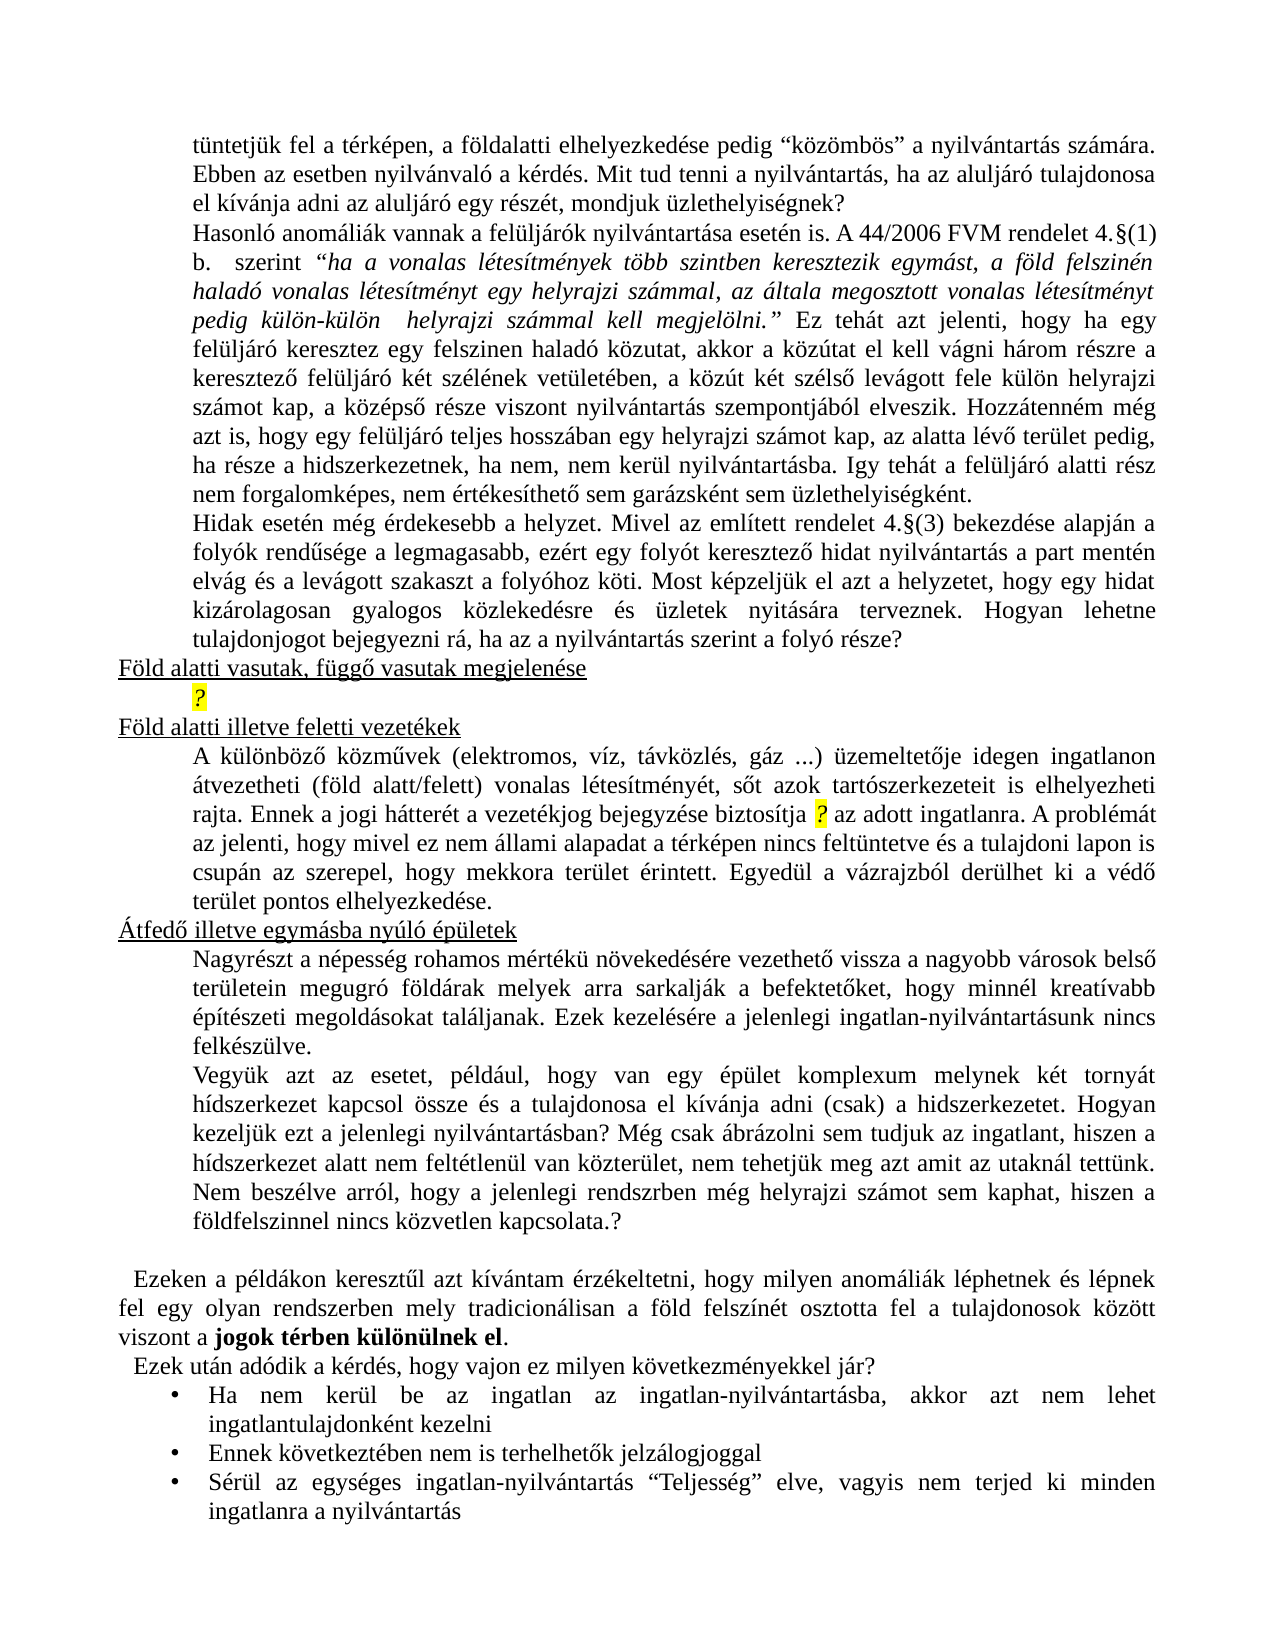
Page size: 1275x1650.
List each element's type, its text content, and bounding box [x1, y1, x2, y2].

text ? [192, 682, 1157, 711]
text Vegyük azt az esetet, például, hogy van egy épület komplexum melynek két tornyát hídszerkezet kapcsol össze és a tulajdonosa el kívánja adni (csak) a hidszerkezetet. Hogyan kezeljük ezt a jelenlegi nyilvántartásban? Még csak ábrázolni sem tudjuk az ingatlant, hiszen a hídszerkezet alatt nem feltétlenül van közterület, nem tehetjük meg azt amit az utaknál tettünk. Nem beszélve arról, hogy a jelenlegi rendszrben még helyrajzi számot sem kaphat, hiszen a földfelszinnel nincs közvetlen kapcsolata.? [192, 1060, 1157, 1234]
text tüntetjük fel a térképen, a földalatti elhelyezkedése pedig “közömbös” a nyilvántartás számára. Ebben az esetben nyilvánvaló a kérdés. Mit tud tenni a nyilvántartás, ha az aluljáró tulajdonosa el kívánja adni az aluljáró egy részét, mondjuk üzlethelyiségnek? [192, 130, 1157, 217]
text Ezeken a példákon keresztűl azt kívántam érzékeltetni, hogy milyen anomáliák léphetnek és lépnek fel egy olyan rendszerben mely tradicionálisan a föld felszínét osztotta fel a tulajdonosok között viszont a jogok térben különülnek el. [118, 1264, 1157, 1351]
text A különböző közművek (elektromos, víz, távközlés, gáz ...) üzemeltetője idegen ingatlanon átvezetheti (föld alatt/felett) vonalas létesítményét, sőt azok tartószerkezeteit is elhelyezheti rajta. Ennek a jogi hátterét a vezetékjog bejegyzése biztosítja ? az adott ingatlanra. A problémát az jelenti, hogy mivel ez nem állami alapadat a térképen nincs feltüntetve és a tulajdoni lapon is csupán az szerepel, hogy mekkora terület érintett. Egyedül a vázrajzból derülhet ki a védő terület pontos elhelyezkedése. [192, 741, 1157, 915]
list Ha nem kerül be az ingatlan az ingatlan-nyilvántartásba, akkor azt nem lehet ingatlantulajdonként kezelni [171, 1380, 1157, 1438]
list Ennek következtében nem is terhelhetők jelzálogjoggal [171, 1438, 1157, 1467]
text Föld alatti vasutak, függő vasutak megjelenése [118, 653, 1157, 682]
text Nagyrészt a népesség rohamos mértékü növekedésére vezethető vissza a nagyobb városok belső területein megugró földárak melyek arra sarkalják a befektetőket, hogy minnél kreatívabb építészeti megoldásokat találjanak. Ezek kezelésére a jelenlegi ingatlan-nyilvántartásunk nincs felkészülve. [192, 944, 1157, 1060]
text Ezek után adódik a kérdés, hogy vajon ez milyen következményekkel jár? [118, 1351, 1157, 1380]
text Hidak esetén még érdekesebb a helyzet. Mivel az említett rendelet 4.§(3) bekezdése alapján a folyók rendűsége a legmagasabb, ezért egy folyót keresztező hidat nyilvántartás a part mentén elvág és a levágott szakaszt a folyóhoz köti. Most képzeljük el azt a helyzetet, hogy egy hidat kizárolagosan gyalogos közlekedésre és üzletek nyitására terveznek. Hogyan lehetne tulajdonjogot bejegyezni rá, ha az a nyilvántartás szerint a folyó része? [192, 508, 1157, 653]
list Sérül az egységes ingatlan-nyilvántartás “Teljesség” elve, vagyis nem terjed ki minden ingatlanra a nyilvántartás [171, 1467, 1157, 1525]
text Átfedő illetve egymásba nyúló épületek [118, 915, 1157, 944]
text Föld alatti illetve feletti vezetékek [118, 711, 1157, 741]
text Hasonló anomáliák vannak a felüljárók nyilvántartása esetén is. A 44/2006 FVM rendelet 4.§(1) b. szerint “ha a vonalas létesítmények több szintben keresztezik egymást, a föld felszinén haladó vonalas létesítményt egy helyrajzi számmal, az általa megosztott vonalas létesítményt pedig külön-külön helyrajzi számmal kell megjelölni.” Ez tehát azt jelenti, hogy ha egy felüljáró keresztez egy felszinen haladó közutat, akkor a közútat el kell vágni három részre a keresztező felüljáró két szélének vetületében, a közút két szélső levágott fele külön helyrajzi számot kap, a középső része viszont nyilvántartás szempontjából elveszik. Hozzátenném még azt is, hogy egy felüljáró teljes hosszában egy helyrajzi számot kap, az alatta lévő terület pedig, ha része a hidszerkezetnek, ha nem, nem kerül nyilvántartásba. Igy tehát a felüljáró alatti rész nem forgalomképes, nem értékesíthető sem garázsként sem üzlethelyiségként. [192, 217, 1157, 508]
